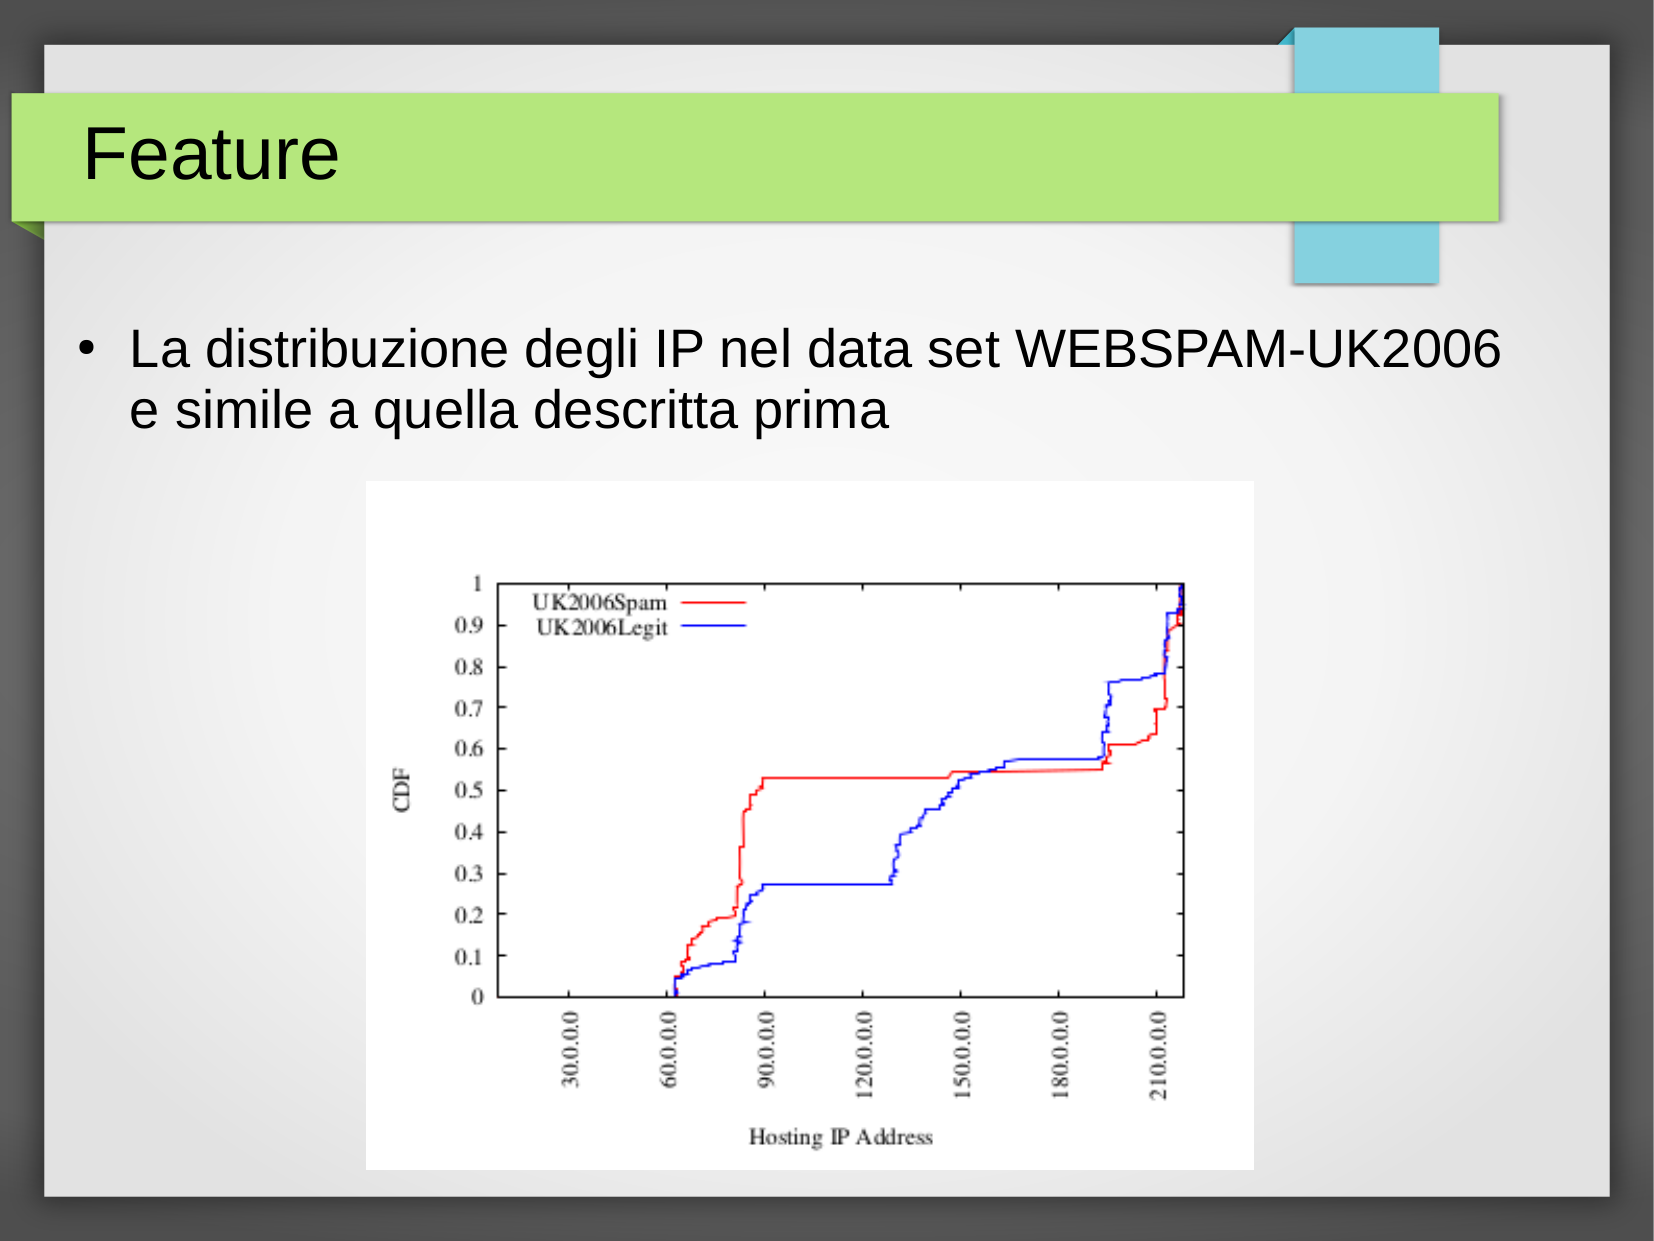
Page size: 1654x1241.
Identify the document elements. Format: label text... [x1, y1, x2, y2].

list La distribuzione degli IP nel data set WEBSPAM-UK2006 e simile a quella descritta prima [59, 318, 1512, 1028]
picture [0, 0, 1654, 1241]
title Feature [82, 94, 1264, 213]
